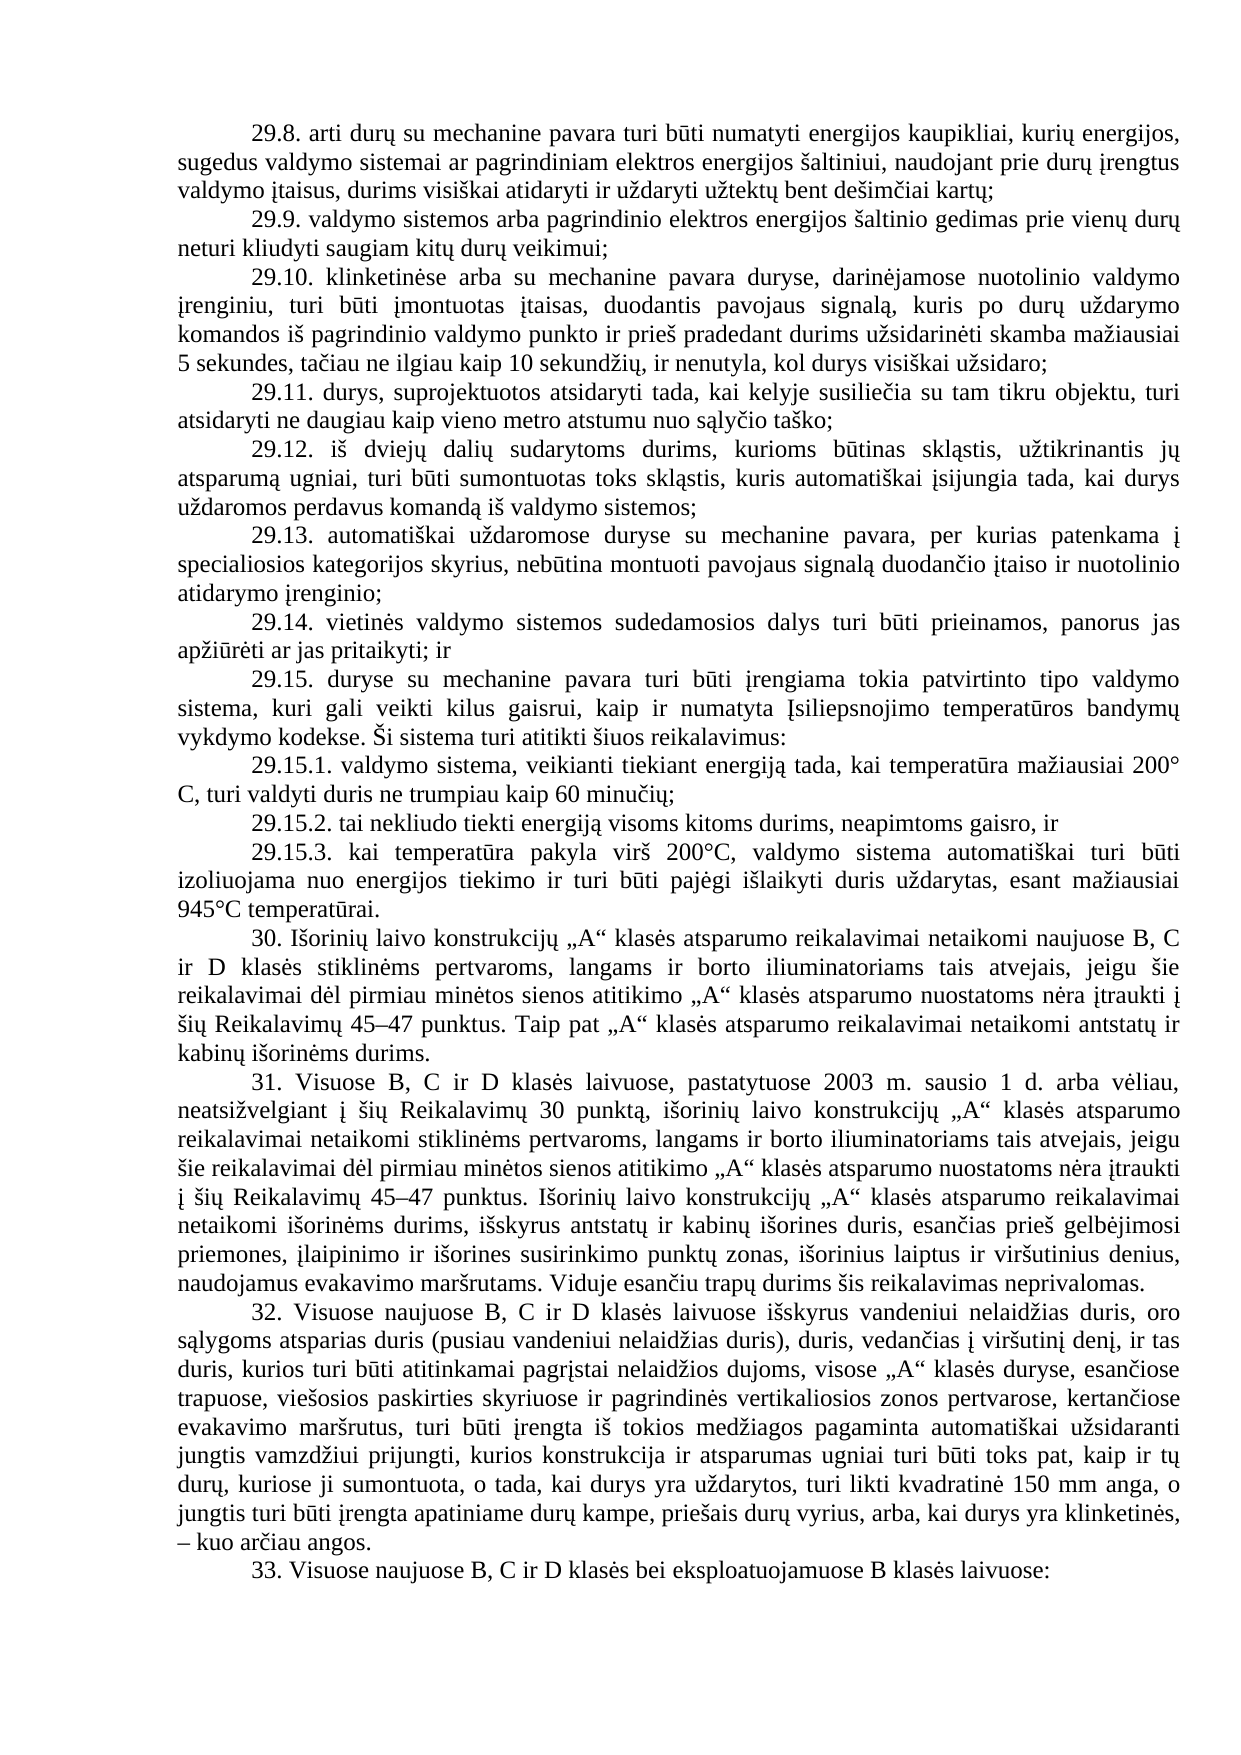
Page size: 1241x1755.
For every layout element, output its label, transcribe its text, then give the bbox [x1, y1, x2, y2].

text 29.13. automatiškai uždaromose duryse su mechanine pavara, per kurias patenkama į specialiosios kategorijos skyrius, nebūtina montuoti pavojaus signalą duodančio įtaiso ir nuotolinio atidarymo įrenginio; [177, 521, 1181, 607]
text 29.15.2. tai nekliudo tiekti energiją visoms kitoms durims, neapimtoms gaisro, ir [177, 808, 1181, 837]
text 29.15. duryse su mechanine pavara turi būti įrengiama tokia patvirtinto tipo valdymo sistema, kuri gali veikti kilus gaisrui, kaip ir numatyta Įsiliepsnojimo temperatūros bandymų vykdymo kodekse. Ši sistema turi atitikti šiuos reikalavimus: [177, 664, 1181, 751]
text 29.12. iš dviejų dalių sudarytoms durims, kurioms būtinas skląstis, užtikrinantis jų atsparumą ugniai, turi būti sumontuotas toks skląstis, kuris automatiškai įsijungia tada, kai durys uždaromos perdavus komandą iš valdymo sistemos; [177, 434, 1181, 521]
text 29.14. vietinės valdymo sistemos sudedamosios dalys turi būti prieinamos, panorus jas apžiūrėti ar jas pritaikyti; ir [177, 607, 1181, 664]
text 29.15.1. valdymo sistema, veikianti tiekiant energiją tada, kai temperatūra mažiausiai 200° C, turi valdyti duris ne trumpiau kaip 60 minučių; [177, 751, 1181, 808]
text 29.11. durys, suprojektuotos atsidaryti tada, kai kelyje susiliečia su tam tikru objektu, turi atsidaryti ne daugiau kaip vieno metro atstumu nuo sąlyčio taško; [177, 377, 1181, 434]
text 32. Visuose naujuose B, C ir D klasės laivuose išskyrus vandeniui nelaidžias duris, oro sąlygoms atsparias duris (pusiau vandeniui nelaidžias duris), duris, vedančias į viršutinį denį, ir tas duris, kurios turi būti atitinkamai pagrįstai nelaidžios dujoms, visose „A“ klasės duryse, esančiose trapuose, viešosios paskirties skyriuose ir pagrindinės vertikaliosios zonos pertvarose, kertančiose evakavimo maršrutus, turi būti įrengta iš tokios medžiagos pagaminta automatiškai užsidaranti jungtis vamzdžiui prijungti, kurios konstrukcija ir atsparumas ugniai turi būti toks pat, kaip ir tų durų, kuriose ji sumontuota, o tada, kai durys yra uždarytos, turi likti kvadratinė 150 mm anga, o jungtis turi būti įrengta apatiniame durų kampe, priešais durų vyrius, arba, kai durys yra klinketinės, – kuo arčiau angos. [177, 1297, 1181, 1556]
text 29.15.3. kai temperatūra pakyla virš 200°C, valdymo sistema automatiškai turi būti izoliuojama nuo energijos tiekimo ir turi būti pajėgi išlaikyti duris uždarytas, esant mažiausiai 945°C temperatūrai. [177, 837, 1181, 923]
text 31. Visuose B, C ir D klasės laivuose, pastatytuose 2003 m. sausio 1 d. arba vėliau, neatsižvelgiant į šių Reikalavimų 30 punktą, išorinių laivo konstrukcijų „A“ klasės atsparumo reikalavimai netaikomi stiklinėms pertvaroms, langams ir borto iliuminatoriams tais atvejais, jeigu šie reikalavimai dėl pirmiau minėtos sienos atitikimo „A“ klasės atsparumo nuostatoms nėra įtraukti į šių Reikalavimų 45–47 punktus. Išorinių laivo konstrukcijų „A“ klasės atsparumo reikalavimai netaikomi išorinėms durims, išskyrus antstatų ir kabinų išorines duris, esančias prieš gelbėjimosi priemones, įlaipinimo ir išorines susirinkimo punktų zonas, išorinius laiptus ir viršutinius denius, naudojamus evakavimo maršrutams. Viduje esančiu trapų durims šis reikalavimas neprivalomas. [177, 1067, 1181, 1297]
text 29.10. klinketinėse arba su mechanine pavara duryse, darinėjamose nuotolinio valdymo įrenginiu, turi būti įmontuotas įtaisas, duodantis pavojaus signalą, kuris po durų uždarymo komandos iš pagrindinio valdymo punkto ir prieš pradedant durims užsidarinėti skamba mažiausiai 5 sekundes, tačiau ne ilgiau kaip 10 sekundžių, ir nenutyla, kol durys visiškai užsidaro; [177, 262, 1181, 377]
text 33. Visuose naujuose B, C ir D klasės bei eksploatuojamuose B klasės laivuose: [177, 1556, 1181, 1584]
text 30. Išorinių laivo konstrukcijų „A“ klasės atsparumo reikalavimai netaikomi naujuose B, C ir D klasės stiklinėms pertvaroms, langams ir borto iliuminatoriams tais atvejais, jeigu šie reikalavimai dėl pirmiau minėtos sienos atitikimo „A“ klasės atsparumo nuostatoms nėra įtraukti į šių Reikalavimų 45–47 punktus. Taip pat „A“ klasės atsparumo reikalavimai netaikomi antstatų ir kabinų išorinėms durims. [177, 923, 1181, 1067]
text 29.9. valdymo sistemos arba pagrindinio elektros energijos šaltinio gedimas prie vienų durų neturi kliudyti saugiam kitų durų veikimui; [177, 204, 1181, 262]
text 29.8. arti durų su mechanine pavara turi būti numatyti energijos kaupikliai, kurių energijos, sugedus valdymo sistemai ar pagrindiniam elektros energijos šaltiniui, naudojant prie durų įrengtus valdymo įtaisus, durims visiškai atidaryti ir uždaryti užtektų bent dešimčiai kartų; [177, 118, 1181, 204]
